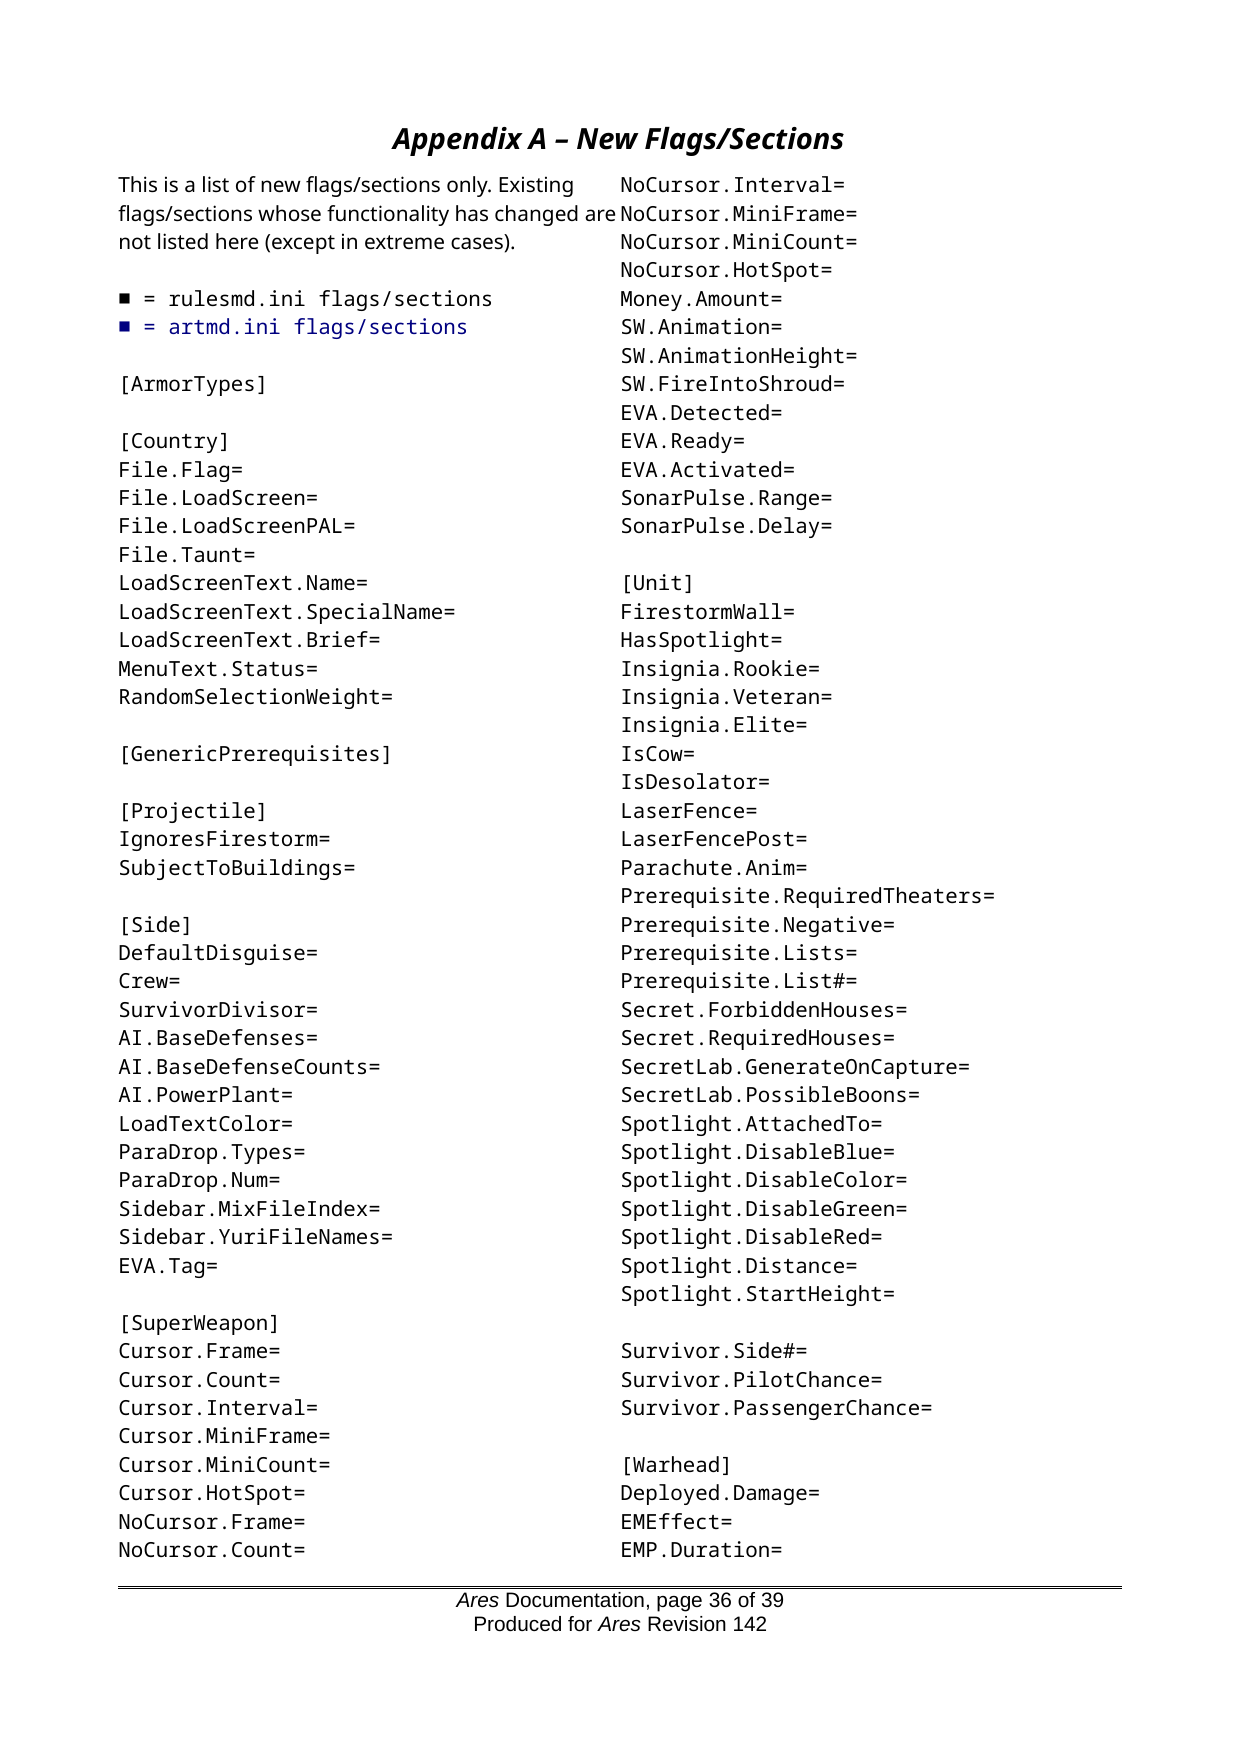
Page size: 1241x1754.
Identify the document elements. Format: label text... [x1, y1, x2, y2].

text IgnoresFirestorm= [118, 824, 620, 853]
text ■ = rulesmd.ini flags/sections [118, 284, 620, 312]
text Spotlight.DisableBlue= [620, 1137, 1122, 1166]
subtitle Appendix A – New Flags/Sections [118, 118, 1122, 158]
text Spotlight.DisableGreen= [620, 1194, 1122, 1222]
text Secret.ForbiddenHouses= [620, 995, 1122, 1023]
text NoCursor.Interval= NoCursor.MiniFrame= NoCursor.MiniCount= NoCursor.HotSpot= Money.Amount= SW.Animation= SW.AnimationHeight= SW.FireIntoShroud= EVA.Detected= EVA.Ready= EVA.Activated= SonarPulse.Range= SonarPulse.Delay= [620, 170, 1122, 540]
text [ArmorTypes] [118, 369, 620, 398]
text Spotlight.DisableRed= [620, 1222, 1122, 1251]
text Insignia.Veteran= [620, 682, 1122, 711]
text Spotlight.AttachedTo= [620, 1109, 1122, 1137]
text [Country] File.Flag= File.LoadScreen= File.LoadScreenPAL= File.Taunt= LoadScreenText.Name= LoadScreenText.SpecialName= LoadScreenText.Brief= MenuText.Status= RandomSelectionWeight= [118, 426, 620, 711]
text ■ = artmd.ini flags/sections [118, 312, 620, 341]
text IsCow= [620, 739, 1122, 767]
text [SuperWeapon] Cursor.Frame= Cursor.Count= Cursor.Interval= Cursor.MiniFrame= Cursor.MiniCount= Cursor.HotSpot= NoCursor.Frame= NoCursor.Count= [118, 1308, 620, 1564]
text HasSpotlight= [620, 625, 1122, 654]
text [Unit] [620, 568, 1122, 597]
text LaserFencePost= [620, 824, 1122, 853]
text SecretLab.PossibleBoons= [620, 1080, 1122, 1109]
text SubjectToBuildings= [118, 853, 620, 881]
text Spotlight.DisableColor= [620, 1166, 1122, 1194]
text FirestormWall= [620, 597, 1122, 625]
text Spotlight.Distance= [620, 1251, 1122, 1279]
text IsDesolator= [620, 767, 1122, 796]
text Parachute.Anim= Prerequisite.RequiredTheaters= Prerequisite.Negative= Prerequisite.Lists= Prerequisite.List#= [620, 853, 1122, 995]
text EMEffect= [620, 1507, 1122, 1535]
text EMP.Duration= [620, 1535, 1122, 1564]
text Survivor.Side#= Survivor.PilotChance= Survivor.PassengerChance= [620, 1336, 1122, 1422]
text [Projectile] [118, 796, 620, 824]
text LaserFence= [620, 796, 1122, 824]
text [Warhead] [620, 1450, 1122, 1478]
text This is a list of new flags/sections only. Existing flags/sections whose functionality has changed are not listed here (except in extreme cases). [118, 170, 620, 256]
text Insignia.Elite= [620, 711, 1122, 739]
text Deployed.Damage= [620, 1478, 1122, 1507]
text Spotlight.StartHeight= [620, 1279, 1122, 1308]
text [Side] DefaultDisguise= Crew= SurvivorDivisor= AI.BaseDefenses= AI.BaseDefenseCounts= AI.PowerPlant= LoadTextColor= ParaDrop.Types= ParaDrop.Num= Sidebar.MixFileIndex= Sidebar.YuriFileNames= EVA.Tag= [118, 910, 620, 1279]
text SecretLab.GenerateOnCapture= [620, 1052, 1122, 1080]
text Secret.RequiredHouses= [620, 1023, 1122, 1052]
text Insignia.Rookie= [620, 654, 1122, 682]
text [GenericPrerequisites] [118, 739, 620, 767]
